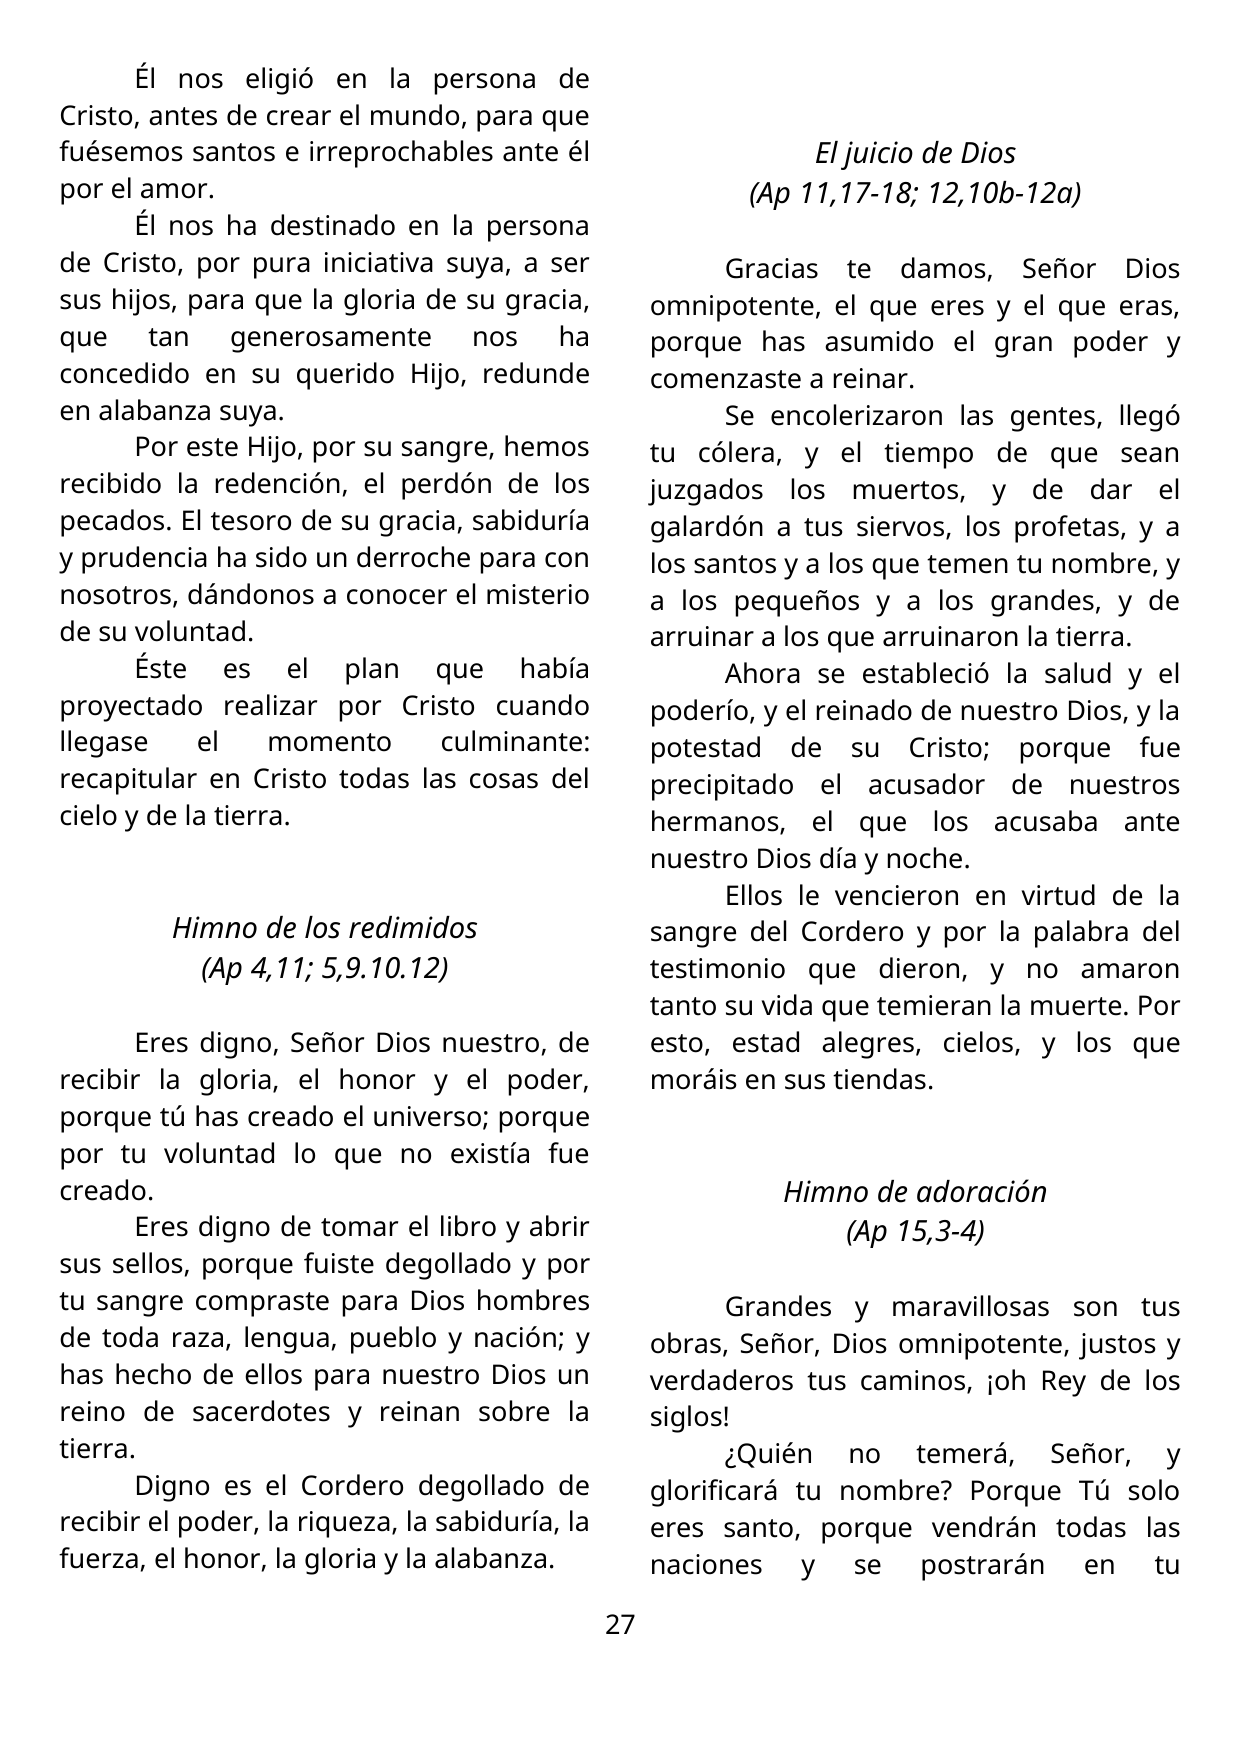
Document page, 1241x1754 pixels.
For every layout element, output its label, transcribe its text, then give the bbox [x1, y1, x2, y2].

subtitle Éste es el plan que había proyectado realizar por Cristo cuando llegase el momento culminante: recapitular en Cristo todas las cosas del cielo y de la tierra. [59, 649, 591, 833]
subtitle Himno de los redimidos [59, 907, 591, 947]
subtitle Se encolerizaron las gentes, llegó tu cólera, y el tiempo de que sean juzgados los muertos, y de dar el galardón a tus siervos, los profetas, y a los santos y a los que temen tu nombre, y a los pequeños y a los grandes, y de arruinar a los que arruinaron la tierra. [649, 397, 1181, 655]
subtitle Digno es el Cordero degollado de recibir el poder, la riqueza, la sabiduría, la fuerza, el honor, la gloria y la alabanza. [59, 1466, 591, 1577]
subtitle (Ap 15,3-4) [649, 1211, 1181, 1250]
subtitle (Ap 11,17-18; 12,10b-12a) [649, 172, 1181, 212]
subtitle (Ap 4,11; 5,9.10.12) [59, 947, 591, 987]
subtitle Grandes y maravillosas son tus obras, Señor, Dios omnipotente, justos y verdaderos tus caminos, ¡oh Rey de los siglos! [649, 1287, 1181, 1435]
subtitle Ellos le vencieron en virtud de la sangre del Cordero y por la palabra del testimonio que dieron, y no amaron tanto su vida que temieran la muerte. Por esto, estad alegres, cielos, y los que moráis en sus tiendas. [649, 876, 1181, 1097]
subtitle Gracias te damos, Señor Dios omnipotente, el que eres y el que eras, porque has asumido el gran poder y comenzaste a reinar. [649, 249, 1181, 397]
subtitle Eres digno de tomar el libro y abrir sus sellos, porque fuiste degollado y por tu sangre compraste para Dios hombres de toda raza, lengua, pueblo y nación; y has hecho de ellos para nuestro Dios un reino de sacerdotes y reinan sobre la tierra. [59, 1208, 591, 1466]
subtitle Por este Hijo, por su sangre, hemos recibido la redención, el perdón de los pecados. El tesoro de su gracia, sabiduría y prudencia ha sido un derroche para con nosotros, dándonos a conocer el misterio de su voluntad. [59, 428, 591, 649]
subtitle El juicio de Dios [649, 133, 1181, 172]
subtitle Eres digno, Señor Dios nuestro, de recibir la gloria, el honor y el poder, porque tú has creado el universo; porque por tu voluntad lo que no existía fue creado. [59, 1023, 591, 1208]
subtitle Él nos eligió en la persona de Cristo, antes de crear el mundo, para que fuésemos santos e irreprochables ante él por el amor. [59, 59, 591, 207]
subtitle Él nos ha destinado en la persona de Cristo, por pura iniciativa suya, a ser sus hijos, para que la gloria de su gracia, que tan generosamente nos ha concedido en su querido Hijo, redunde en alabanza suya. [59, 207, 591, 428]
subtitle Ahora se estableció la salud y el poderío, y el reinado de nuestro Dios, y la potestad de su Cristo; porque fue precipitado el acusador de nuestros hermanos, el que los acusaba ante nuestro Dios día y noche. [649, 655, 1181, 876]
subtitle Himno de adoración [649, 1171, 1181, 1211]
subtitle ¿Quién no temerá, Señor, y glorificará tu nombre? Porque Tú solo eres santo, porque vendrán todas las naciones y se postrarán en tu [649, 1435, 1181, 1582]
